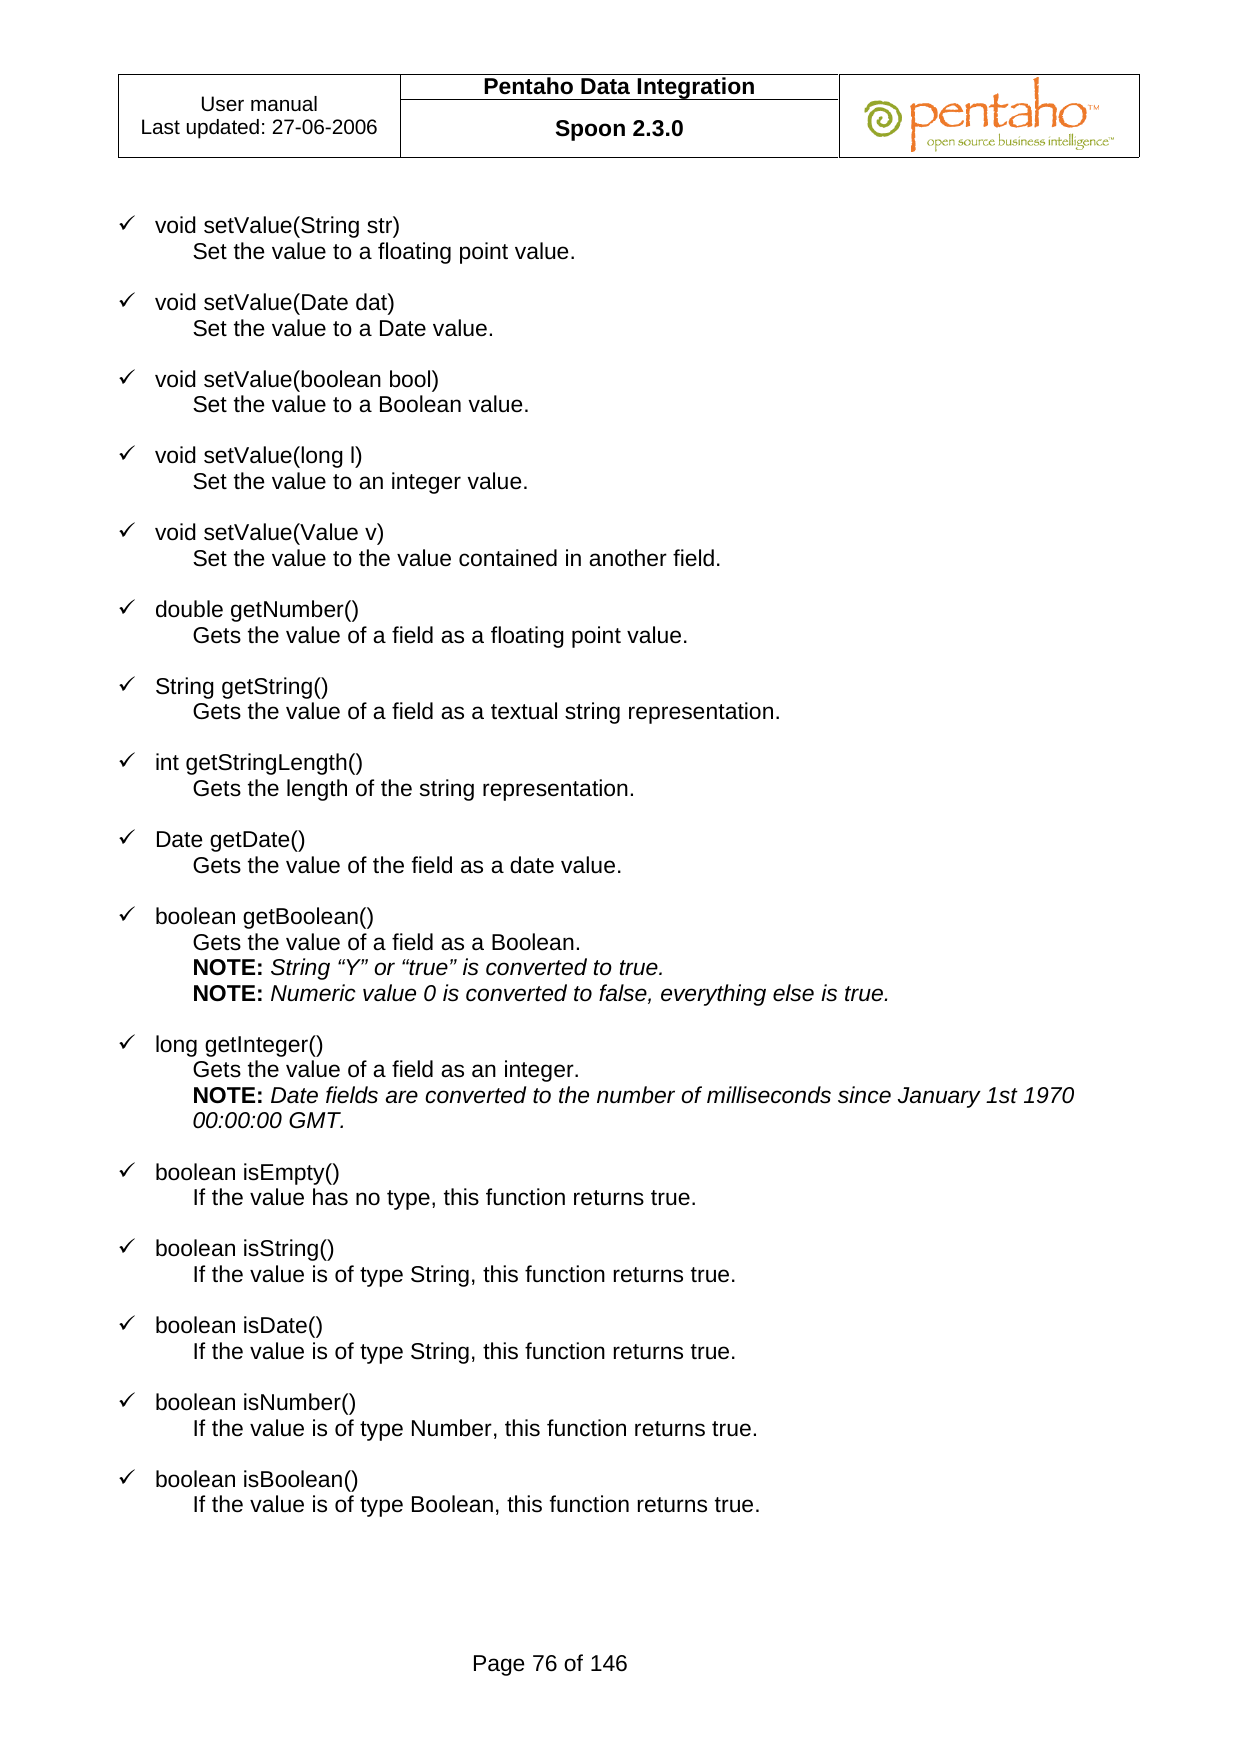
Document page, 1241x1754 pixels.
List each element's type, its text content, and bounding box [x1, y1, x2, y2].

text If the value is of type Boolean, this function returns true. [192, 1492, 1137, 1518]
text Set the value to an integer value. [192, 469, 1137, 494]
list boolean isBoolean() [117, 1466, 1137, 1492]
text Gets the length of the string representation. [192, 776, 1137, 801]
text NOTE: Numeric value 0 is converted to false, everything else is true. [192, 980, 1137, 1006]
list double getNumber() [117, 597, 1137, 622]
text If the value is of type Number, this function returns true. [192, 1415, 1137, 1441]
list void setValue(boolean bool) [117, 366, 1137, 392]
list boolean isString() [117, 1236, 1137, 1262]
list boolean isNumber() [117, 1389, 1137, 1415]
list boolean getBoolean() [117, 904, 1137, 929]
text Gets the value of the field as a date value. [192, 853, 1137, 878]
list Date getDate() [117, 827, 1137, 853]
text Gets the value of a field as a Boolean. [192, 929, 1137, 955]
text Set the value to the value contained in another field. [192, 546, 1137, 571]
list String getString() [117, 673, 1137, 699]
list void setValue(Value v) [117, 520, 1137, 546]
list int getStringLength() [117, 750, 1137, 776]
text If the value is of type String, this function returns true. [192, 1338, 1137, 1364]
text Gets the value of a field as a textual string representation. [192, 699, 1137, 724]
list void setValue(long l) [117, 443, 1137, 469]
text NOTE: Date fields are converted to the number of milliseconds since January 1st 1970 00:00:00 GMT. [192, 1083, 1137, 1134]
list void setValue(Date dat) [117, 289, 1137, 315]
text If the value is of type String, this function returns true. [192, 1262, 1137, 1287]
list long getInteger() [117, 1031, 1137, 1057]
text NOTE: String “Y” or “true” is converted to true. [192, 955, 1137, 980]
list boolean isEmpty() [117, 1159, 1137, 1185]
text Gets the value of a field as a floating point value. [192, 622, 1137, 648]
text Set the value to a Date value. [192, 315, 1137, 341]
text Set the value to a floating point value. [192, 238, 1137, 264]
list boolean isDate() [117, 1313, 1137, 1338]
text Gets the value of a field as an integer. [192, 1057, 1137, 1083]
text If the value has no type, this function returns true. [192, 1185, 1137, 1211]
list void setValue(String str) [117, 213, 1137, 238]
text Set the value to a Boolean value. [192, 392, 1137, 417]
